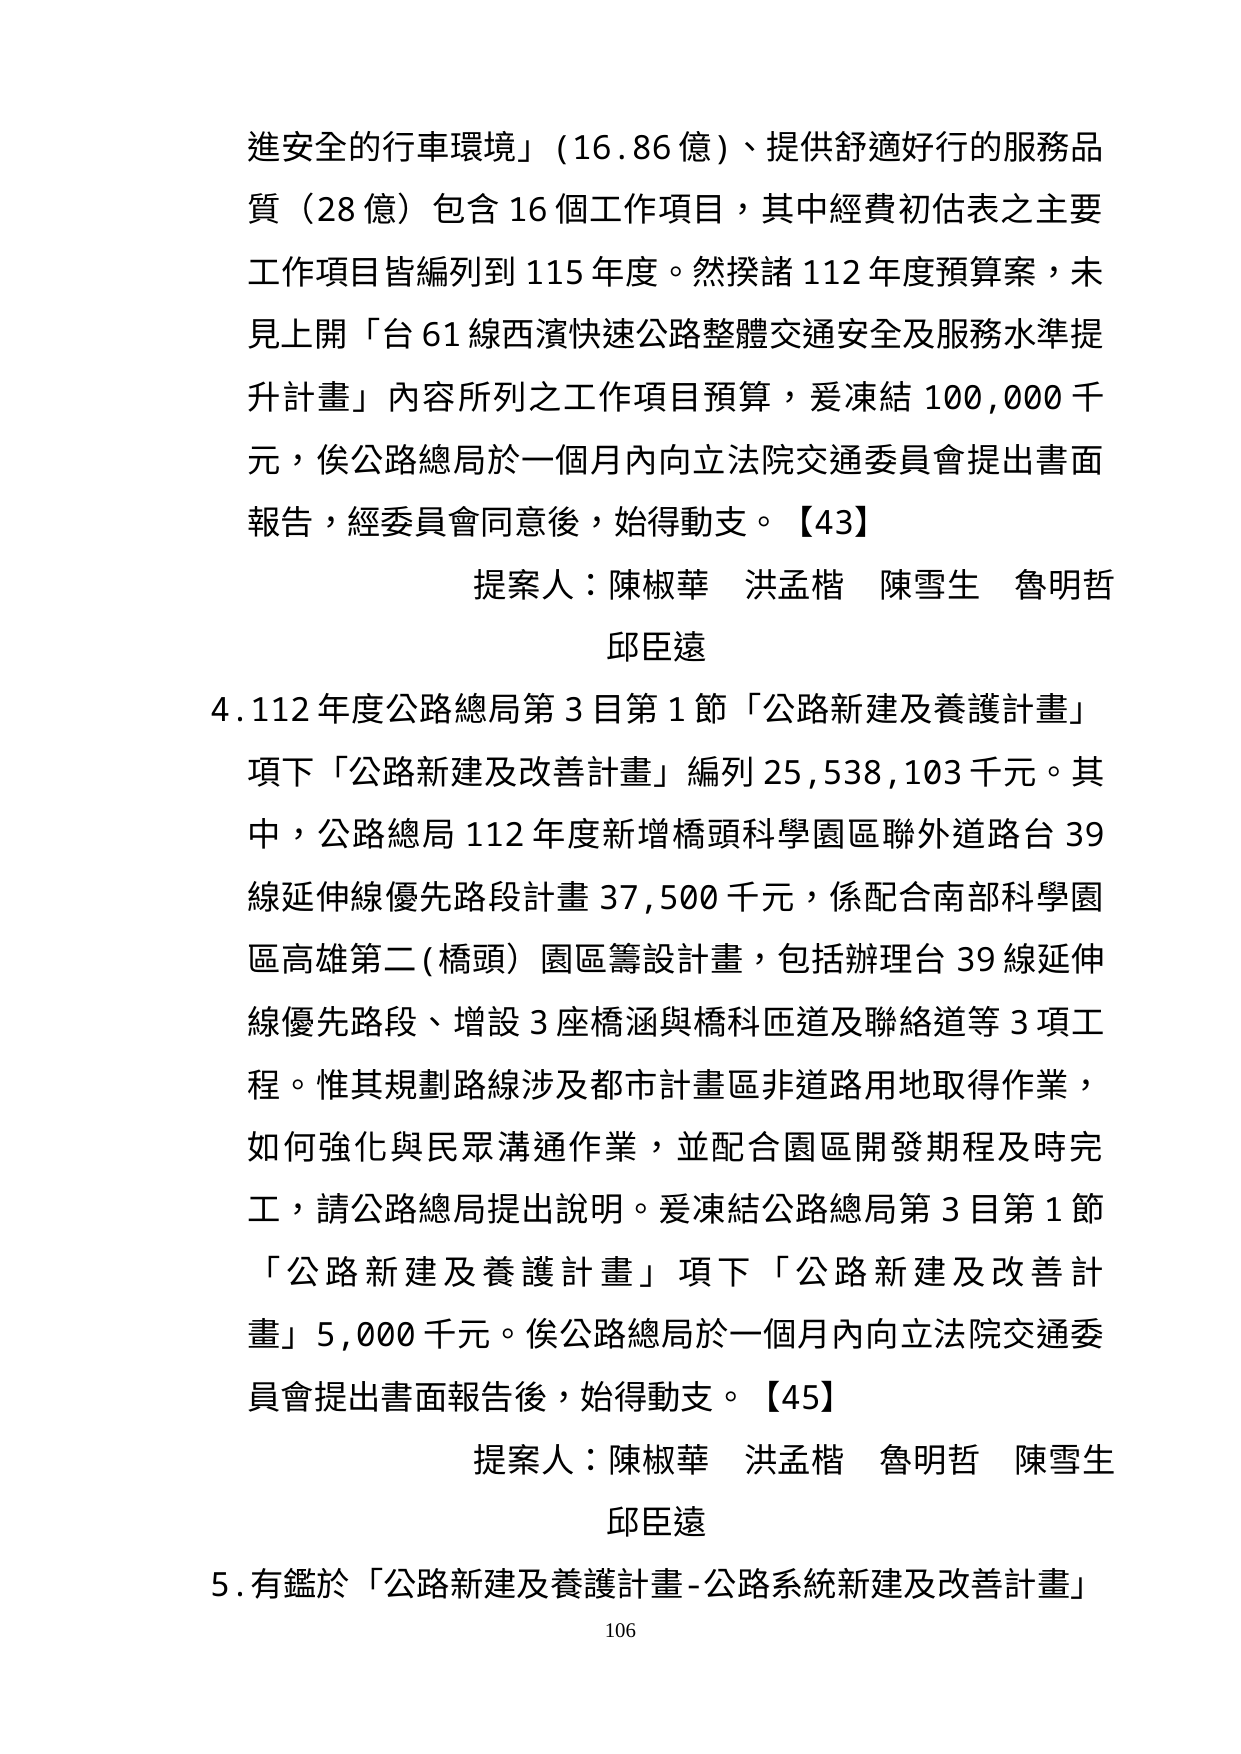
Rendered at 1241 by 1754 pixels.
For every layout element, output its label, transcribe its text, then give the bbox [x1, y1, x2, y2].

text 提案人：陳椒華 洪孟楷 陳雪生 魯明哲 邱臣遠 [473, 541, 1117, 666]
list 有鑑於「公路新建及養護計畫-公路系統新建及改善計畫」 [210, 1541, 1104, 1603]
list 112年度公路總局第3目第1節「公路新建及養護計畫」項下「公路新建及改善計畫」編列25,538,103千元。其中，公路總局112年度新增橋頭科學園區聯外道路台39線延伸線優先路段計畫37,500千元，係配合南部科學園區高雄第二(橋頭）園區籌設計畫，包括辦理台39線延伸線優先路段、增設3座橋涵與橋科匝道及聯絡道等3項工程。惟其規劃路線涉及都市計畫區非道路用地取得作業，如何強化與民眾溝通作業，並配合園區開發期程及時完工，請公路總局提出說明。爰凍結公路總局第3目第1節「公路新建及養護計畫」項下「公路新建及改善計畫」5,000千元。俟公路總局於一個月內向立法院交通委員會提出書面報告後，始得動支。【45】 [210, 666, 1104, 1416]
list 進安全的行車環境」(16.86億)、提供舒適好行的服務品質（28億）包含16個工作項目，其中經費初估表之主要工作項目皆編列到115年度。然揆諸112年度預算案，未見上開「台61線西濱快速公路整體交通安全及服務水準提升計畫」內容所列之工作項目預算，爰凍結100,000千元，俟公路總局於一個月內向立法院交通委員會提出書面報告，經委員會同意後，始得動支。【43】 [210, 103, 1104, 541]
text 提案人：陳椒華 洪孟楷 魯明哲 陳雪生 邱臣遠 [473, 1416, 1117, 1541]
